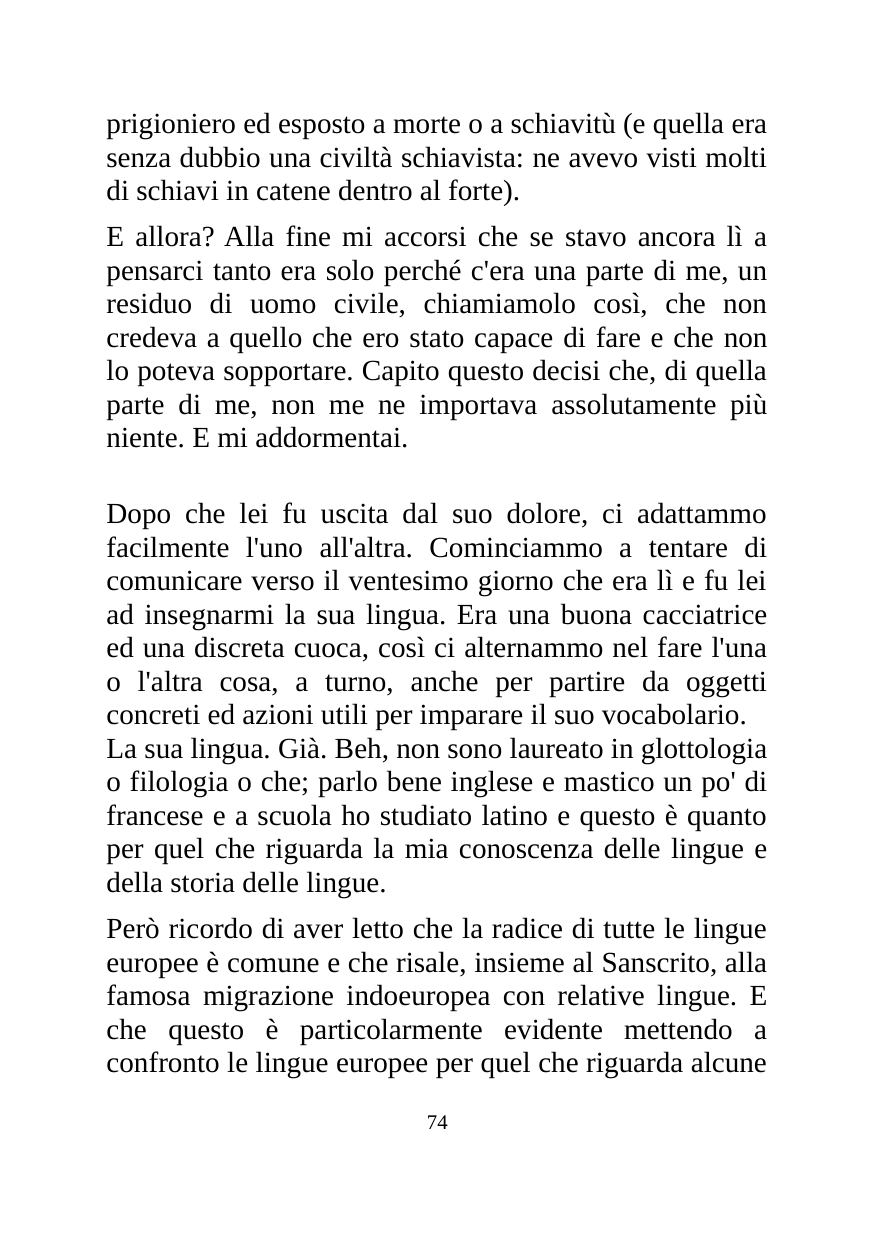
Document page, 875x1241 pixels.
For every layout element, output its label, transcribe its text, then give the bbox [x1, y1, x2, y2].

text Però ricordo di aver letto che la radice di tutte le lingue europee è comune e che risale, insieme al Sanscrito, alla famosa migrazione indoeuropea con relative lingue. E che questo è particolarmente evidente mettendo a confronto le lingue europee per quel che riguarda alcune [106, 911, 768, 1079]
text La sua lingua. Già. Beh, non sono laureato in glottologia o filologia o che; parlo bene inglese e mastico un po' di francese e a scuola ho studiato latino e questo è quanto per quel che riguarda la mia conoscenza delle lingue e della storia delle lingue. [106, 731, 768, 899]
text Dopo che lei fu uscita dal suo dolore, ci adattammo facilmente l'uno all'altra. Cominciammo a tentare di comunicare verso il ventesimo giorno che era lì e fu lei ad insegnarmi la sua lingua. Era una buona cacciatrice ed una discreta cuoca, così ci alternammo nel fare l'una o l'altra cosa, a turno, anche per partire da oggetti concreti ed azioni utili per imparare il suo vocabolario. [106, 496, 768, 731]
text E allora? Alla fine mi accorsi che se stavo ancora lì a pensarci tanto era solo perché c'era una parte di me, un residuo di uomo civile, chiamiamolo così, che non credeva a quello che ero stato capace di fare e che non lo poteva sopportare. Capito questo decisi che, di quella parte di me, non me ne importava assolutamente più niente. E mi addormentai. [106, 219, 768, 454]
text prigioniero ed esposto a morte o a schiavitù (e quella era senza dubbio una civiltà schiavista: ne avevo visti molti di schiavi in catene dentro al forte). [106, 106, 768, 207]
